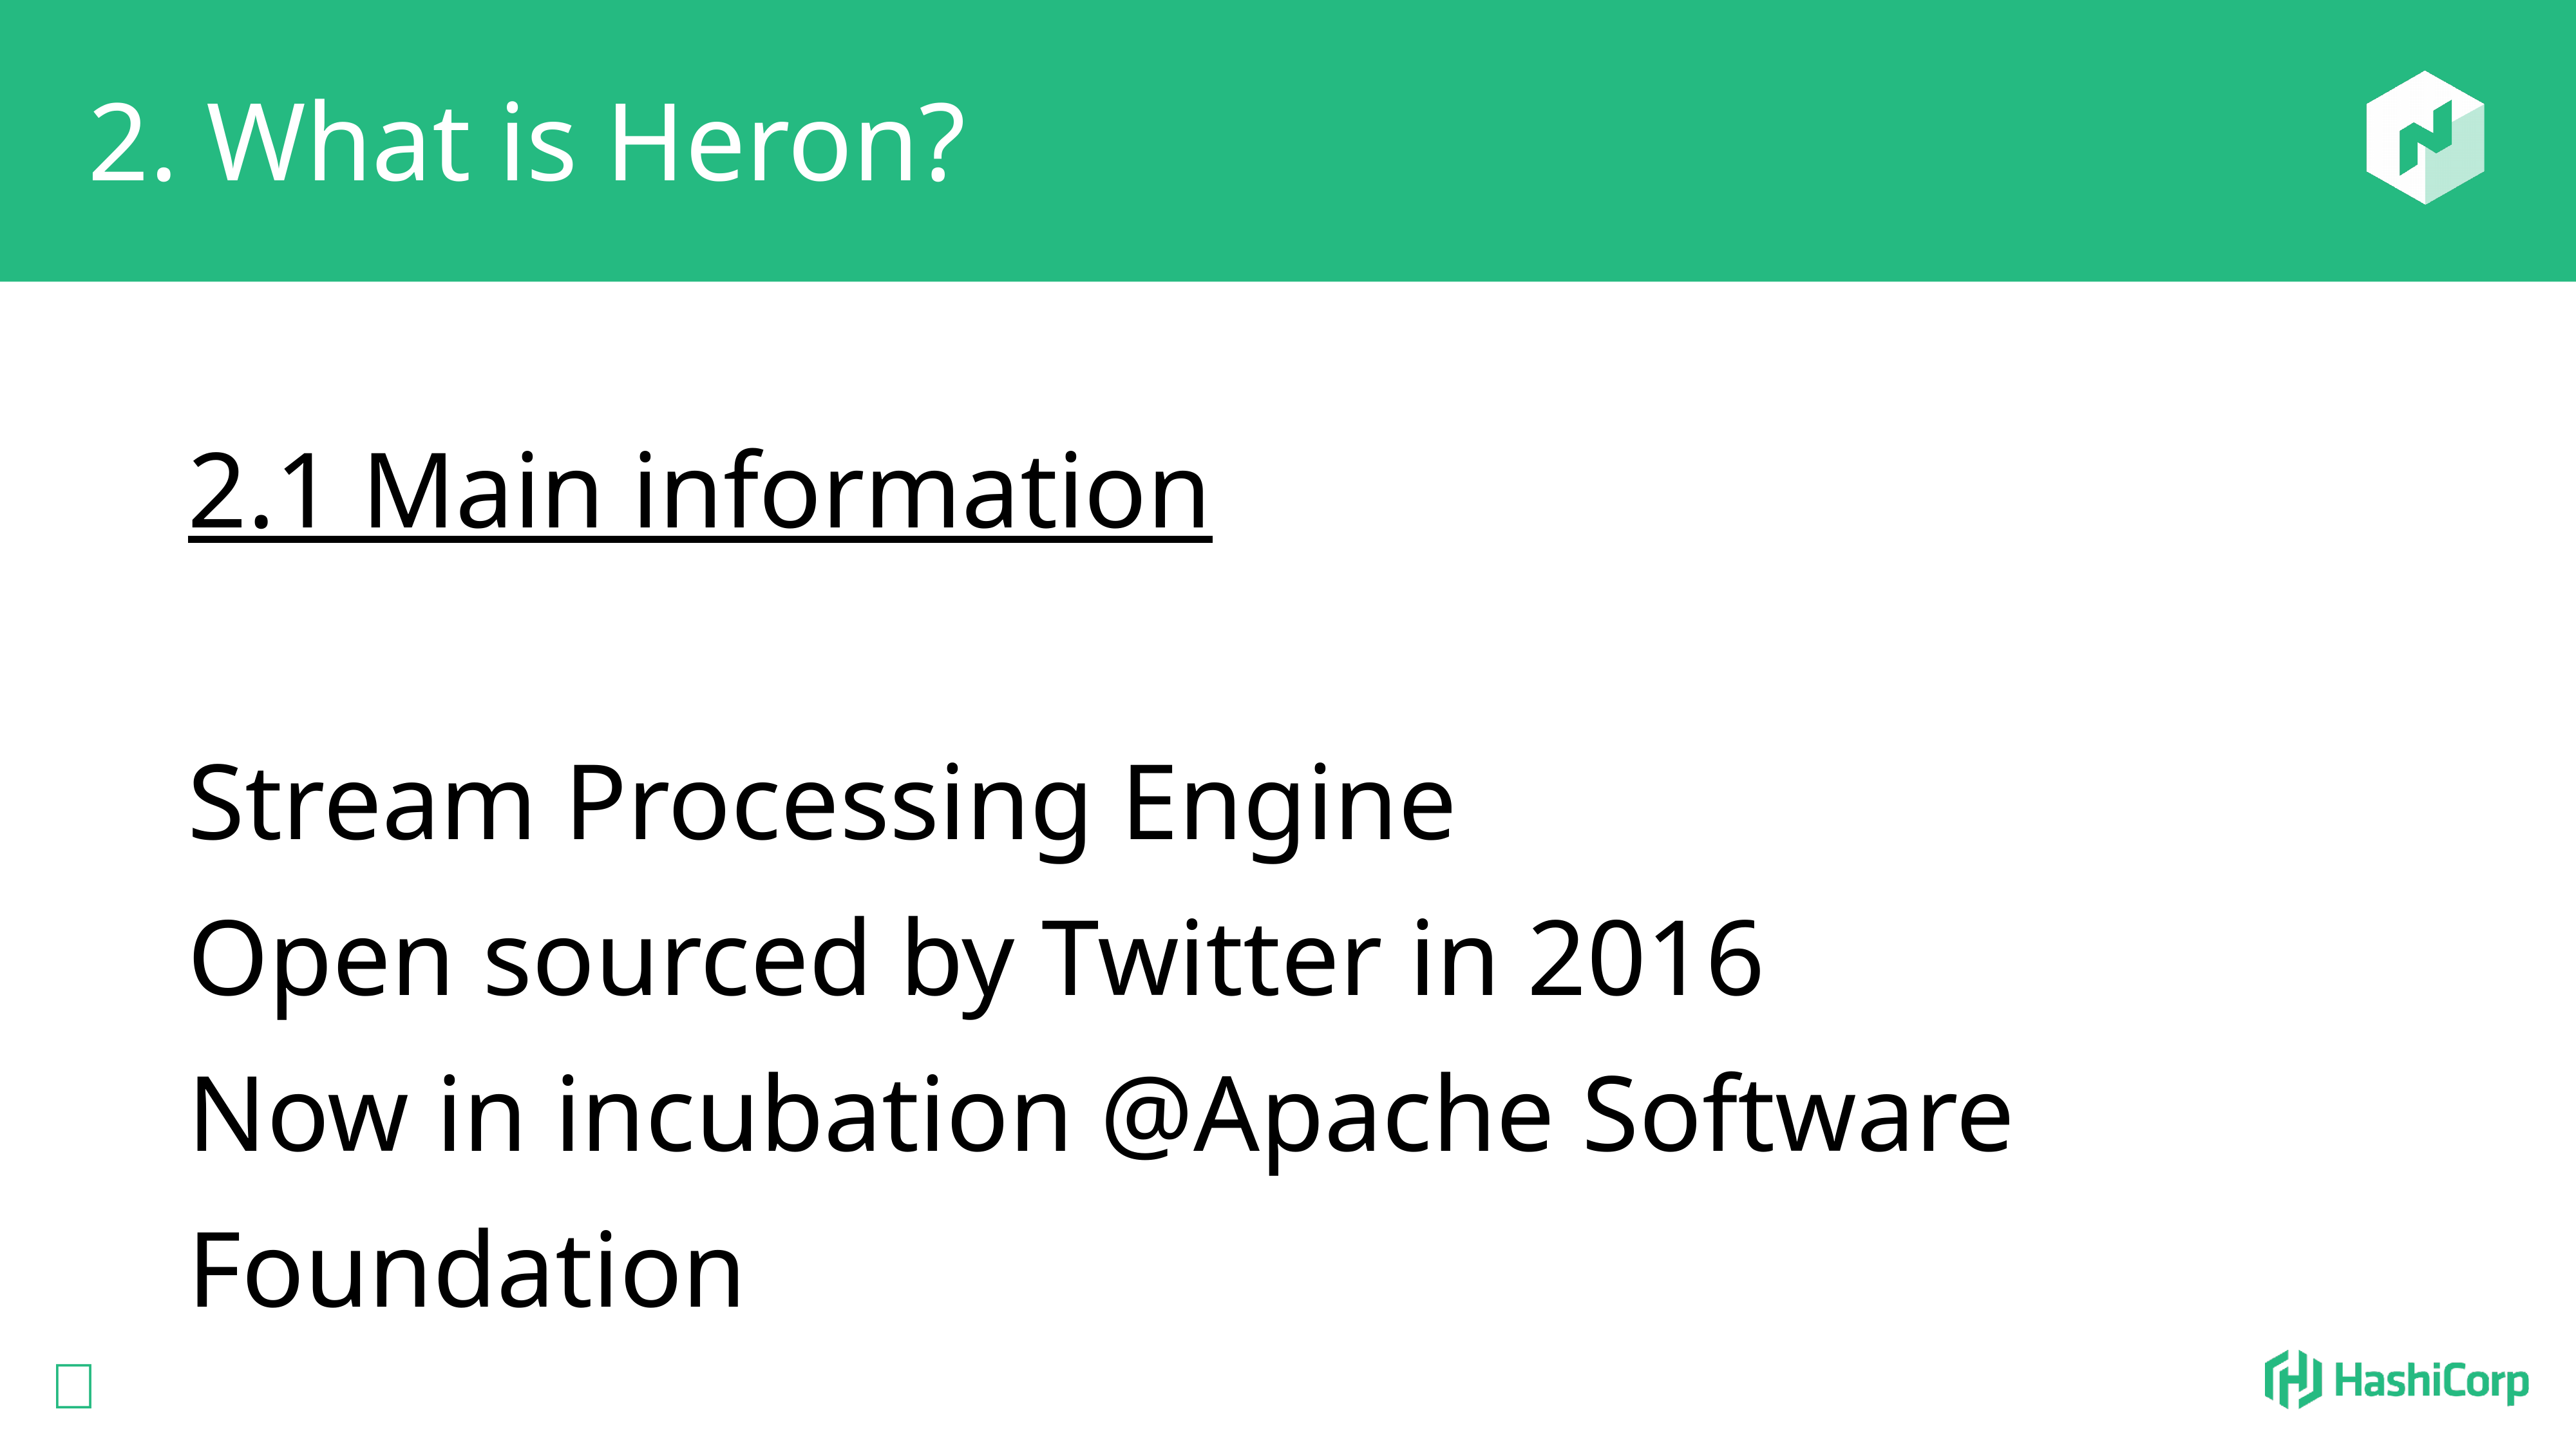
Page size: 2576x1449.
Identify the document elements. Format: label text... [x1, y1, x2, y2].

picture [2265, 1349, 2529, 1410]
list 2.1 Main information Stream Processing Engine Open sourced by Twitter in 2016 Now in incubation @Apache Software Foundation [187, 402, 2389, 1207]
picture [2358, 70, 2493, 205]
title 2. What is Heron? [82, 37, 2313, 238]
